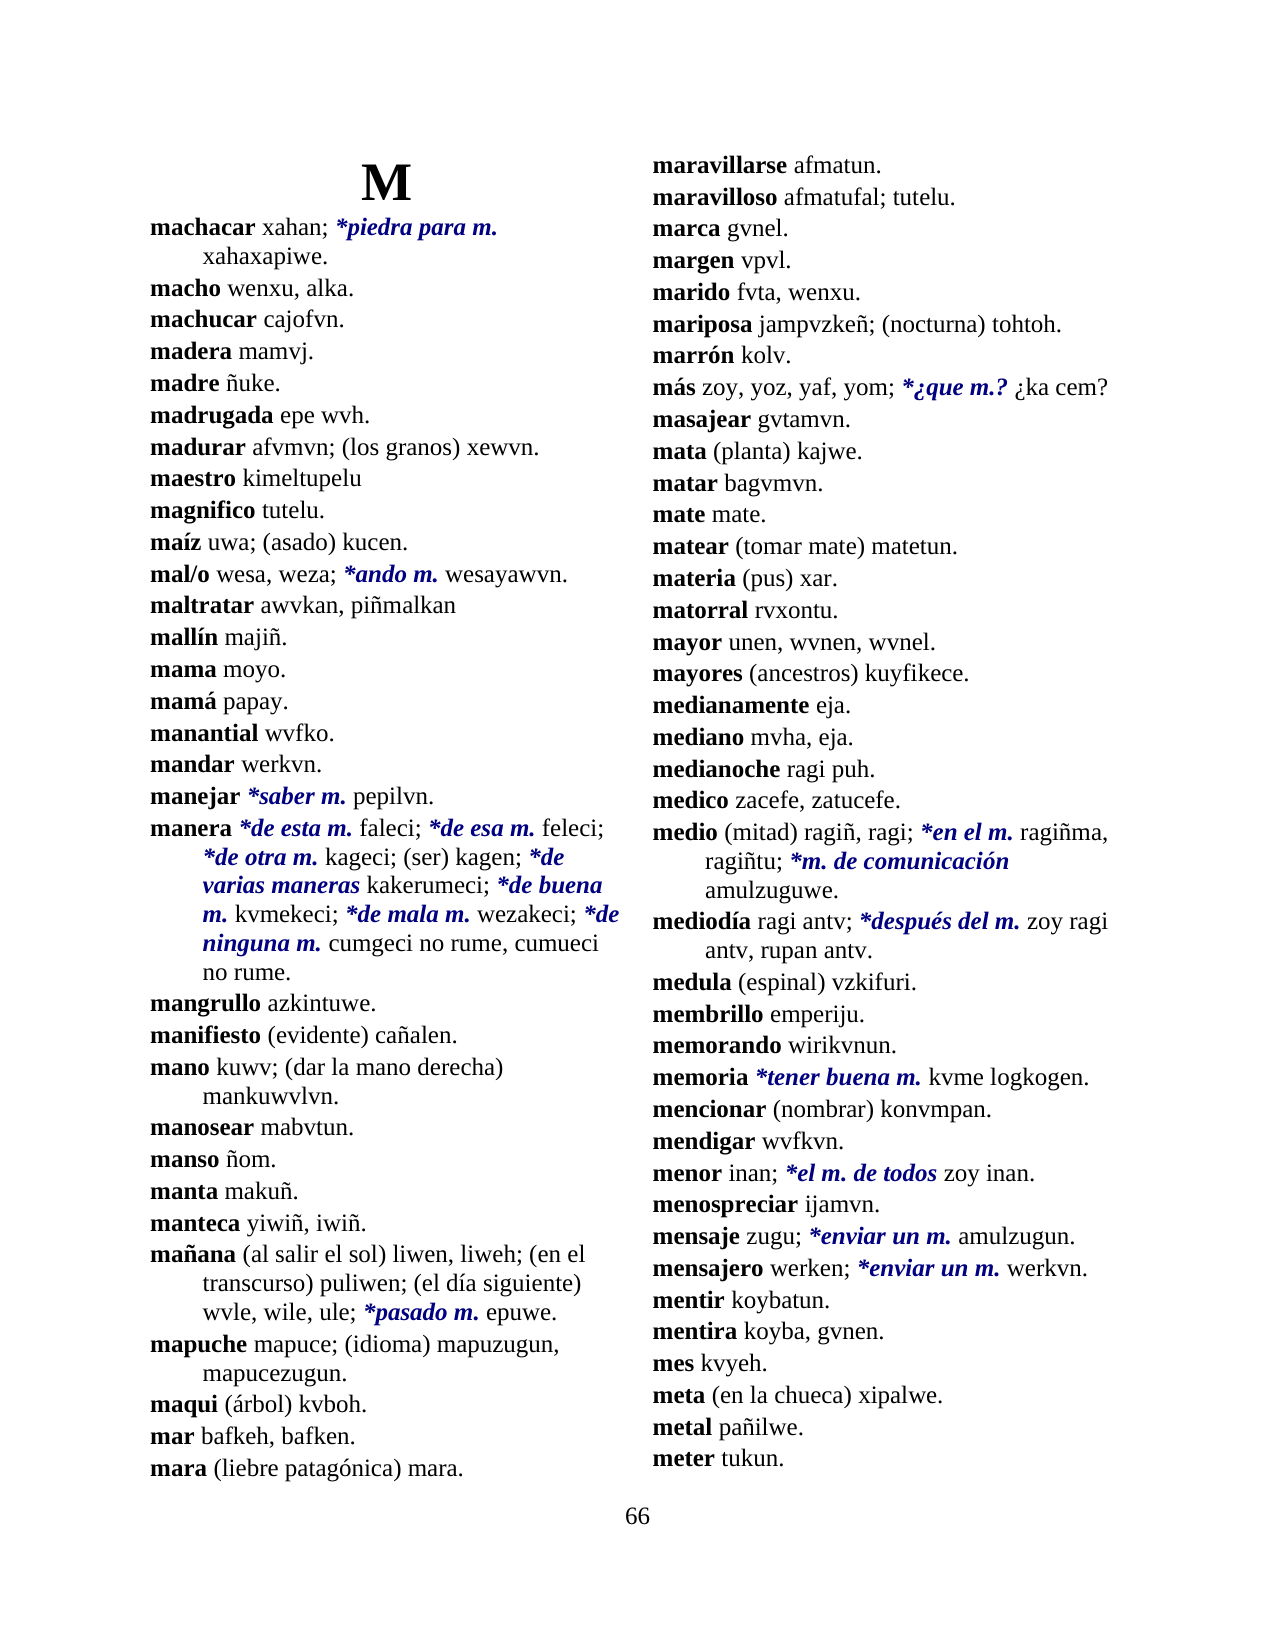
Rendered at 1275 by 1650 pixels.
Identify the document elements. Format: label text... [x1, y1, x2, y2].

text metal pañilwe. [652, 1412, 1125, 1441]
text medianamente eja. [652, 690, 1125, 719]
text mandar werkvn. [150, 749, 622, 778]
text mar bafkeh, bafken. [150, 1421, 622, 1450]
text medio (mitad) ragiñ, ragi; *en el m. ragiñma, ragiñtu; *m. de comunicación amulzuguwe. [652, 817, 1125, 903]
text manejar *saber m. pepilvn. [150, 781, 622, 810]
text masajear gvtamvn. [652, 404, 1125, 433]
text más zoy, yoz, yaf, yom; *¿que m.? ¿ka cem? [652, 372, 1125, 401]
text manteca yiwiñ, iwiñ. [150, 1208, 622, 1237]
subtitle M [150, 150, 622, 212]
text memoria *tener buena m. kvme logkogen. [652, 1062, 1125, 1091]
text mayores (ancestros) kuyfikece. [652, 658, 1125, 687]
text madrugada epe wvh. [150, 400, 622, 429]
text machucar cajofvn. [150, 304, 622, 333]
text mediodía ragi antv; *después del m. zoy ragi antv, rupan antv. [652, 906, 1125, 964]
text mensaje zugu; *enviar un m. amulzugun. [652, 1221, 1125, 1250]
text madurar afvmvn; (los granos) xewvn. [150, 432, 622, 460]
text mensajero werken; *enviar un m. werkvn. [652, 1253, 1125, 1282]
text mamá papay. [150, 686, 622, 714]
text machacar xahan; *piedra para m. xahaxapiwe. [150, 212, 622, 270]
text mangrullo azkintuwe. [150, 988, 622, 1017]
text macho wenxu, alka. [150, 273, 622, 302]
text marca gvnel. [652, 213, 1125, 242]
text medianoche ragi puh. [652, 754, 1125, 782]
text marrón kolv. [652, 341, 1125, 369]
text mayor unen, wvnen, wvnel. [652, 627, 1125, 655]
text mentira koyba, gvnen. [652, 1316, 1125, 1345]
text materia (pus) xar. [652, 563, 1125, 592]
text medico zacefe, zatucefe. [652, 785, 1125, 814]
text manera *de esta m. faleci; *de esa m. feleci; *de otra m. kageci; (ser) kagen; *de varias maneras kakerumeci; *de buena m. kvmekeci; *de mala m. wezakeci; *de ninguna m. cumgeci no rume, cumueci no rume. [150, 813, 622, 985]
text mallín majiñ. [150, 622, 622, 651]
text mate mate. [652, 499, 1125, 528]
text madera mamvj. [150, 336, 622, 365]
text marido fvta, wenxu. [652, 277, 1125, 306]
text mentir koybatun. [652, 1285, 1125, 1313]
text manifiesto (evidente) cañalen. [150, 1020, 622, 1049]
text mapuche mapuce; (idioma) mapuzugun, mapucezugun. [150, 1329, 622, 1386]
text manso ñom. [150, 1144, 622, 1173]
text mama moyo. [150, 654, 622, 683]
text menor inan; *el m. de todos zoy inan. [652, 1158, 1125, 1186]
text mañana (al salir el sol) liwen, liweh; (en el transcurso) puliwen; (el día siguiente) wvle, wile, ule; *pasado m. epuwe. [150, 1239, 622, 1326]
text mediano mvha, eja. [652, 722, 1125, 751]
text maíz uwa; (asado) kucen. [150, 527, 622, 556]
text maqui (árbol) kvboh. [150, 1389, 622, 1418]
text mata (planta) kajwe. [652, 436, 1125, 465]
text mencionar (nombrar) konvmpan. [652, 1094, 1125, 1123]
text mal/o wesa, weza; *ando m. wesayawvn. [150, 559, 622, 587]
text mendigar wvfkvn. [652, 1126, 1125, 1154]
text maravillarse afmatun. [652, 150, 1125, 179]
text menospreciar ijamvn. [652, 1189, 1125, 1218]
text meter tukun. [652, 1443, 1125, 1472]
text manantial wvfko. [150, 718, 622, 746]
text manosear mabvtun. [150, 1112, 622, 1141]
text maravilloso afmatufal; tutelu. [652, 182, 1125, 211]
text meta (en la chueca) xipalwe. [652, 1380, 1125, 1409]
text mes kvyeh. [652, 1348, 1125, 1377]
text mano kuwv; (dar la mano derecha) mankuwvlvn. [150, 1052, 622, 1109]
text margen vpvl. [652, 245, 1125, 274]
text magnifico tutelu. [150, 495, 622, 524]
text matorral rvxontu. [652, 595, 1125, 623]
text maltratar awvkan, piñmalkan [150, 591, 622, 619]
text maestro kimeltupelu [150, 463, 622, 492]
text matar bagvmvn. [652, 468, 1125, 496]
text membrillo emperiju. [652, 999, 1125, 1027]
text manta makuñ. [150, 1176, 622, 1205]
text mara (liebre patagónica) mara. [150, 1453, 622, 1482]
text medula (espinal) vzkifuri. [652, 967, 1125, 996]
text memorando wirikvnun. [652, 1031, 1125, 1059]
text matear (tomar mate) matetun. [652, 531, 1125, 560]
text mariposa jampvzkeñ; (nocturna) tohtoh. [652, 309, 1125, 338]
text madre ñuke. [150, 368, 622, 397]
